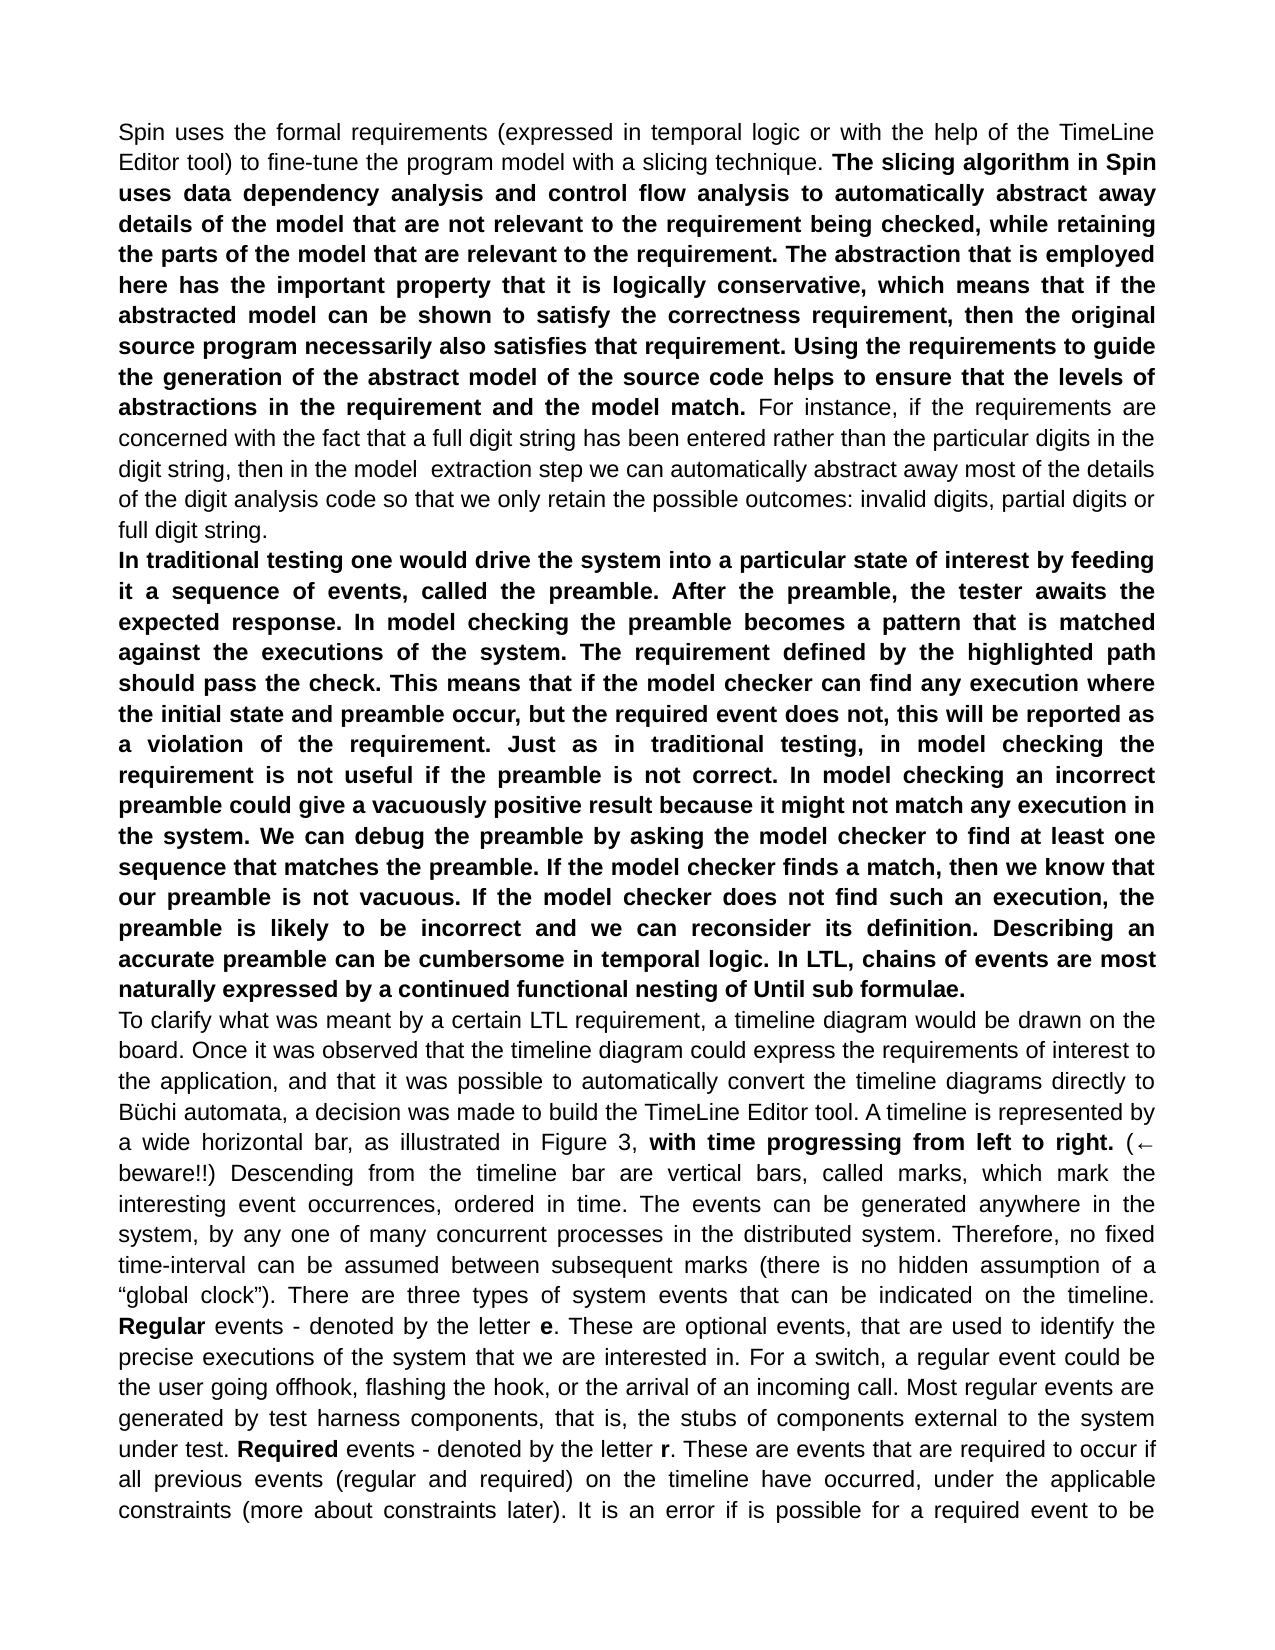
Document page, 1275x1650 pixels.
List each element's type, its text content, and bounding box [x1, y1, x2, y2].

text Spin uses the formal requirements (expressed in temporal logic or with the help of the TimeLine Editor tool) to fine-tune the program model with a slicing technique. The slicing algorithm in Spin uses data dependency analysis and control flow analysis to automatically abstract away details of the model that are not relevant to the requirement being checked, while retaining the parts of the model that are relevant to the requirement. The abstraction that is employed here has the important property that it is logically conservative, which means that if the abstracted model can be shown to satisfy the correctness requirement, then the original source program necessarily also satisfies that requirement. Using the requirements to guide the generation of the abstract model of the source code helps to ensure that the levels of abstractions in the requirement and the model match. For instance, if the requirements are concerned with the fact that a full digit string has been entered rather than the particular digits in the digit string, then in the model extraction step we can automatically abstract away most of the details of the digit analysis code so that we only retain the possible outcomes: invalid digits, partial digits or full digit string. [118, 118, 1157, 543]
text To clarify what was meant by a certain LTL requirement, a timeline diagram would be drawn on the board. Once it was observed that the timeline diagram could express the requirements of interest to the application, and that it was possible to automatically convert the timeline diagrams directly to Büchi automata, a decision was made to build the TimeLine Editor tool. A timeline is represented by a wide horizontal bar, as illustrated in Figure 3, with time progressing from left to right. (← beware!!) Descending from the timeline bar are vertical bars, called marks, which mark the interesting event occurrences, ordered in time. The events can be generated anywhere in the system, by any one of many concurrent processes in the distributed system. Therefore, no fixed time-interval can be assumed between subsequent marks (there is no hidden assumption of a “global clock”). There are three types of system events that can be indicated on the timeline. Regular events - denoted by the letter e. These are optional events, that are used to identify the precise executions of the system that we are interested in. For a switch, a regular event could be the user going offhook, flashing the hook, or the arrival of an incoming call. Most regular events are generated by test harness components, that is, the stubs of components external to the system under test. Required events - denoted by the letter r. These are events that are required to occur if all previous events (regular and required) on the timeline have occurred, under the applicable constraints (more about constraints later). It is an error if is possible for a required event to be [118, 1006, 1157, 1523]
text In traditional testing one would drive the system into a particular state of interest by feeding it a sequence of events, called the preamble. After the preamble, the tester awaits the expected response. In model checking the preamble becomes a pattern that is matched against the executions of the system. The requirement defined by the highlighted path should pass the check. This means that if the model checker can find any execution where the initial state and preamble occur, but the required event does not, this will be reported as a violation of the requirement. Just as in traditional testing, in model checking the requirement is not useful if the preamble is not correct. In model checking an incorrect preamble could give a vacuously positive result because it might not match any execution in the system. We can debug the preamble by asking the model checker to find at least one sequence that matches the preamble. If the model checker finds a match, then we know that our preamble is not vacuous. If the model checker does not find such an execution, the preamble is likely to be incorrect and we can reconsider its definition. Describing an accurate preamble can be cumbersome in temporal logic. In LTL, chains of events are most naturally expressed by a continued functional nesting of Until sub formulae. [118, 547, 1157, 1002]
